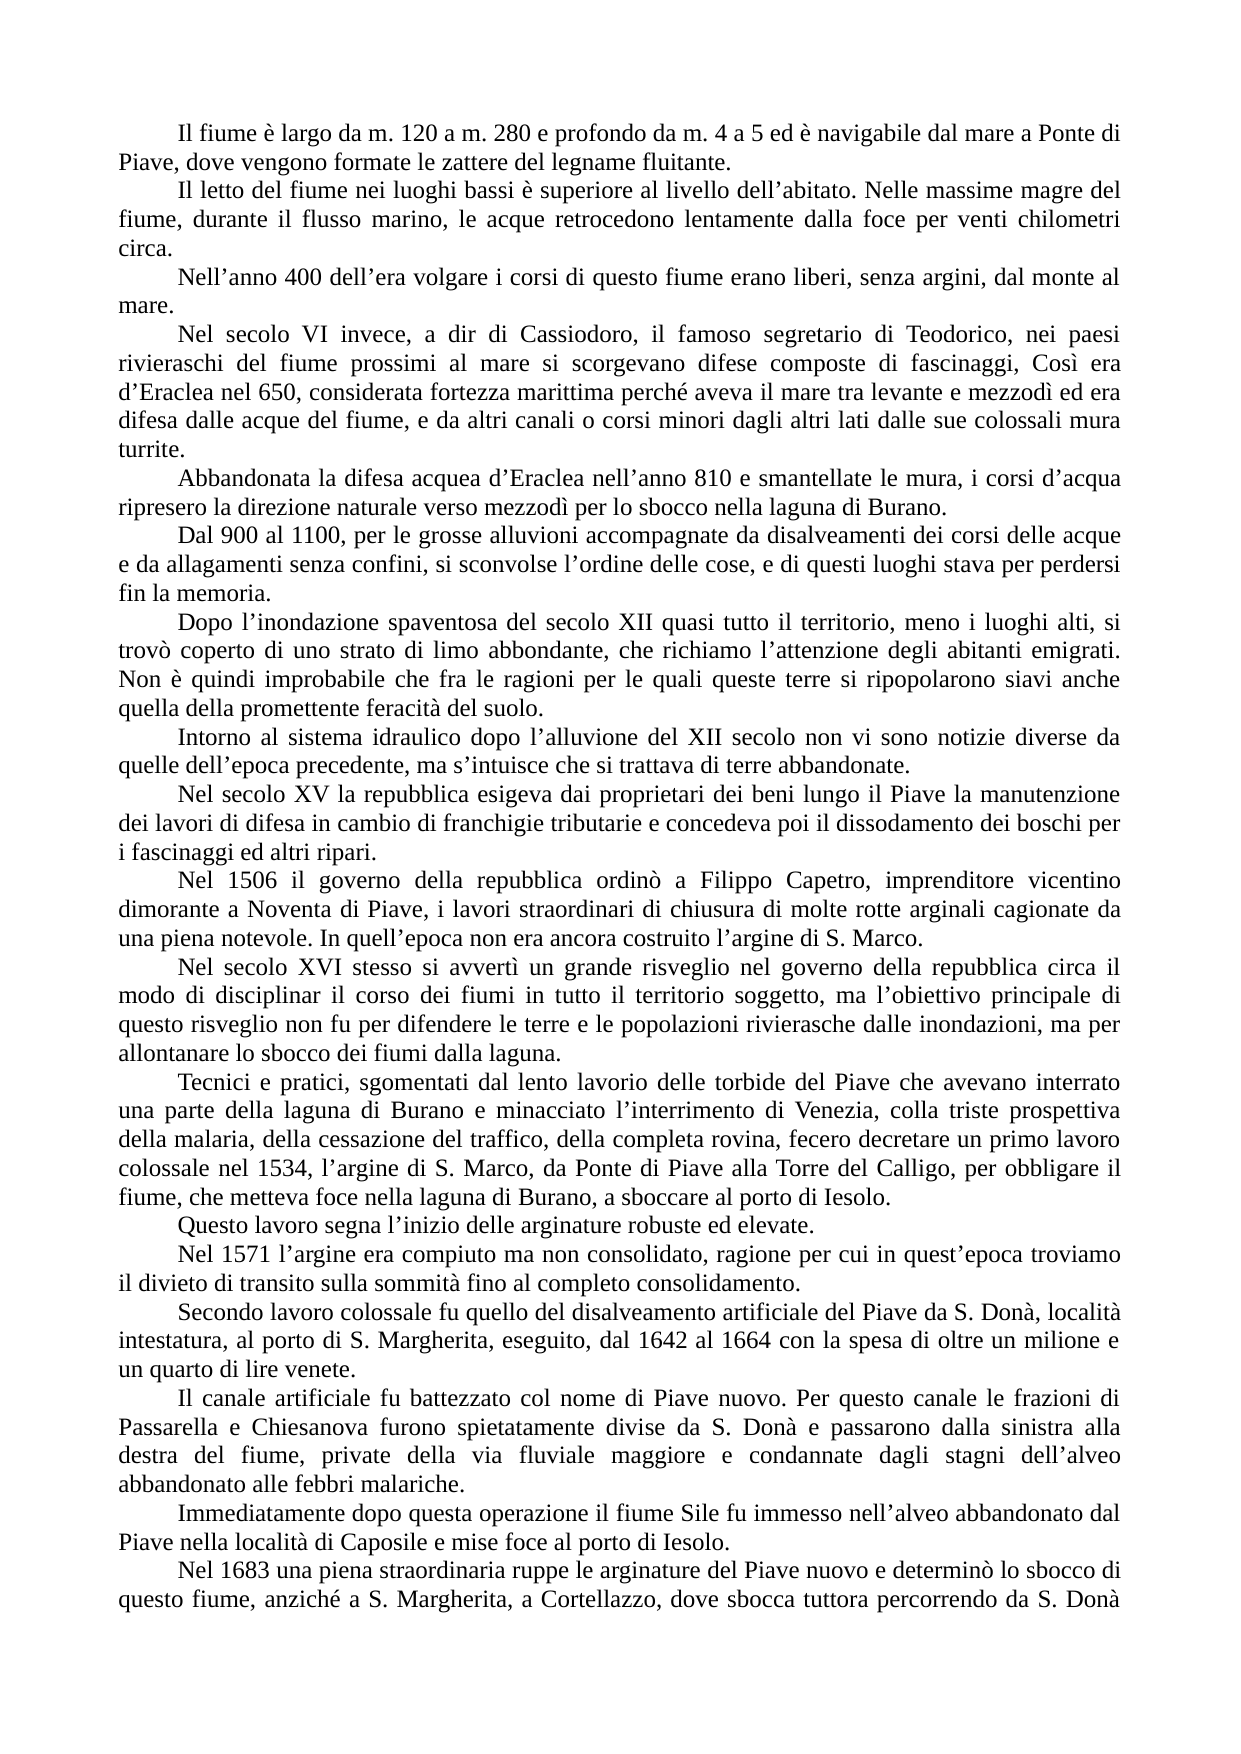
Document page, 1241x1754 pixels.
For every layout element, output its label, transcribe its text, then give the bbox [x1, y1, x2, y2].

text Nel 1571 l’argine era compiuto ma non consolidato, ragione per cui in quest’epoca troviamo il divieto di transito sulla sommità fino al completo consolidamento. [118, 1239, 1122, 1297]
text Nel secolo XV la repubblica esigeva dai proprietari dei beni lungo il Piave la manutenzione dei lavori di difesa in cambio di franchigie tributarie e concedeva poi il dissodamento dei boschi per i fascinaggi ed altri ripari. [118, 779, 1122, 866]
text Nell’anno 400 dell’era volgare i corsi di questo fiume erano liberi, senza argini, dal monte al mare. [118, 262, 1122, 319]
text Il fiume è largo da m. 120 a m. 280 e profondo da m. 4 a 5 ed è navigabile dal mare a Ponte di Piave, dove vengono formate le zattere del legname fluitante. [118, 118, 1122, 176]
text Nel 1506 il governo della repubblica ordinò a Filippo Capetro, imprenditore vicentino dimorante a Noventa di Piave, i lavori straordinari di chiusura di molte rotte arginali cagionate da una piena notevole. In quell’epoca non era ancora costruito l’argine di S. Marco. [118, 866, 1122, 952]
text Tecnici e pratici, sgomentati dal lento lavorio delle torbide del Piave che avevano interrato una parte della laguna di Burano e minacciato l’interrimento di Venezia, colla triste prospettiva della malaria, della cessazione del traffico, della completa rovina, fecero decretare un primo lavoro colossale nel 1534, l’argine di S. Marco, da Ponte di Piave alla Torre del Calligo, per obbligare il fiume, che metteva foce nella laguna di Burano, a sboccare al porto di Iesolo. [118, 1067, 1122, 1211]
text Immediatamente dopo questa operazione il fiume Sile fu immesso nell’alveo abbandonato dal Piave nella località di Caposile e mise foce al porto di Iesolo. [118, 1498, 1122, 1556]
text Abbandonata la difesa acquea d’Eraclea nell’anno 810 e smantellate le mura, i corsi d’acqua ripresero la direzione naturale verso mezzodì per lo sbocco nella laguna di Burano. [118, 463, 1122, 521]
text Nel secolo XVI stesso si avvertì un grande risveglio nel governo della repubblica circa il modo di disciplinar il corso dei fiumi in tutto il territorio soggetto, ma l’obiettivo principale di questo risveglio non fu per difendere le terre e le popolazioni rivierasche dalle inondazioni, ma per allontanare lo sbocco dei fiumi dalla laguna. [118, 952, 1122, 1067]
text Il canale artificiale fu battezzato col nome di Piave nuovo. Per questo canale le frazioni di Passarella e Chiesanova furono spietatamente divise da S. Donà e passarono dalla sinistra alla destra del fiume, private della via fluviale maggiore e condannate dagli stagni dell’alveo abbandonato alle febbri malariche. [118, 1383, 1122, 1498]
text Il letto del fiume nei luoghi bassi è superiore al livello dell’abitato. Nelle massime magre del fiume, durante il flusso marino, le acque retrocedono lentamente dalla foce per venti chilometri circa. [118, 176, 1122, 262]
text Dal 900 al 1100, per le grosse alluvioni accompagnate da disalveamenti dei corsi delle acque e da allagamenti senza confini, si sconvolse l’ordine delle cose, e di questi luoghi stava per perdersi fin la memoria. [118, 521, 1122, 607]
text Dopo l’inondazione spaventosa del secolo XII quasi tutto il territorio, meno i luoghi alti, si trovò coperto di uno strato di limo abbondante, che richiamo l’attenzione degli abitanti emigrati. Non è quindi improbabile che fra le ragioni per le quali queste terre si ripopolarono siavi anche quella della promettente feracità del suolo. [118, 607, 1122, 722]
text Nel secolo VI invece, a dir di Cassiodoro, il famoso segretario di Teodorico, nei paesi rivieraschi del fiume prossimi al mare si scorgevano difese composte di fascinaggi, Così era d’Eraclea nel 650, considerata fortezza marittima perché aveva il mare tra levante e mezzodì ed era difesa dalle acque del fiume, e da altri canali o corsi minori dagli altri lati dalle sue colossali mura turrite. [118, 319, 1122, 463]
text Intorno al sistema idraulico dopo l’alluvione del XII secolo non vi sono notizie diverse da quelle dell’epoca precedente, ma s’intuisce che si trattava di terre abbandonate. [118, 722, 1122, 779]
text Secondo lavoro colossale fu quello del disalveamento artificiale del Piave da S. Donà, località intestatura, al porto di S. Margherita, eseguito, dal 1642 al 1664 con la spesa di oltre un milione e un quarto di lire venete. [118, 1297, 1122, 1383]
text Nel 1683 una piena straordinaria ruppe le arginature del Piave nuovo e determinò lo sbocco di questo fiume, anziché a S. Margherita, a Cortellazzo, dove sbocca tuttora percorrendo da S. Donà [118, 1556, 1122, 1613]
text Questo lavoro segna l’inizio delle arginature robuste ed elevate. [118, 1211, 1122, 1239]
